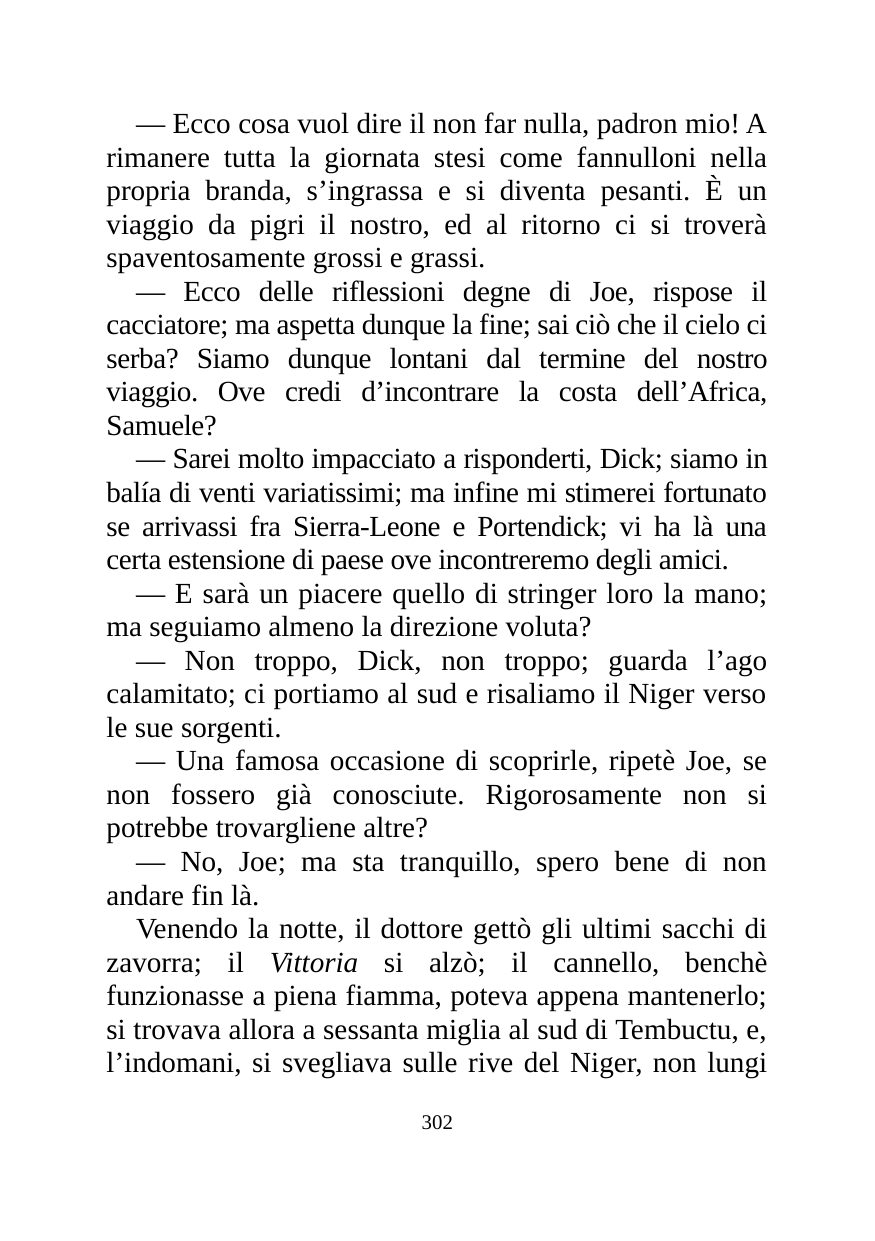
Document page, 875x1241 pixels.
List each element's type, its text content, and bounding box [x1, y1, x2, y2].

text Venendo la notte, il dottore gettò gli ultimi sacchi di zavorra; il Vittoria si alzò; il cannello, benchè funzionasse a piena fiamma, poteva appena mantenerlo; si trovava allora a sessanta miglia al sud di Tembuctu, e, l’indomani, si svegliava sulle rive del Niger, non lungi [106, 911, 768, 1079]
text — Ecco cosa vuol dire il non far nulla, padron mio! A rimanere tutta la giornata stesi come fannulloni nella propria branda, s’ingrassa e si diventa pesanti. È un viaggio da pigri il nostro, ed al ritorno ci si troverà spaventosamente grossi e grassi. [106, 106, 768, 274]
text — No, Joe; ma sta tranquillo, spero bene di non andare fin là. [106, 844, 768, 911]
text — Non troppo, Dick, non troppo; guarda l’ago calamitato; ci portiamo al sud e risaliamo il Niger verso le sue sorgenti. [106, 643, 768, 743]
text — Una famosa occasione di scoprirle, ripetè Joe, se non fossero già conosciute. Rigorosamente non si potrebbe trovargliene altre? [106, 743, 768, 844]
text — E sarà un piacere quello di stringer loro la mano; ma seguiamo almeno la direzione voluta? [106, 576, 768, 643]
text — Sarei molto impacciato a risponderti, Dick; siamo in balía di venti variatissimi; ma infine mi stimerei fortunato se arrivassi fra Sierra-Leone e Portendick; vi ha là una certa estensione di paese ove incontreremo degli amici. [106, 442, 768, 576]
text — Ecco delle riflessioni degne di Joe, rispose il cacciatore; ma aspetta dunque la fine; sai ciò che il cielo ci serba? Siamo dunque lontani dal termine del nostro viaggio. Ove credi d’incontrare la costa dell’Africa, Samuele? [106, 274, 768, 442]
